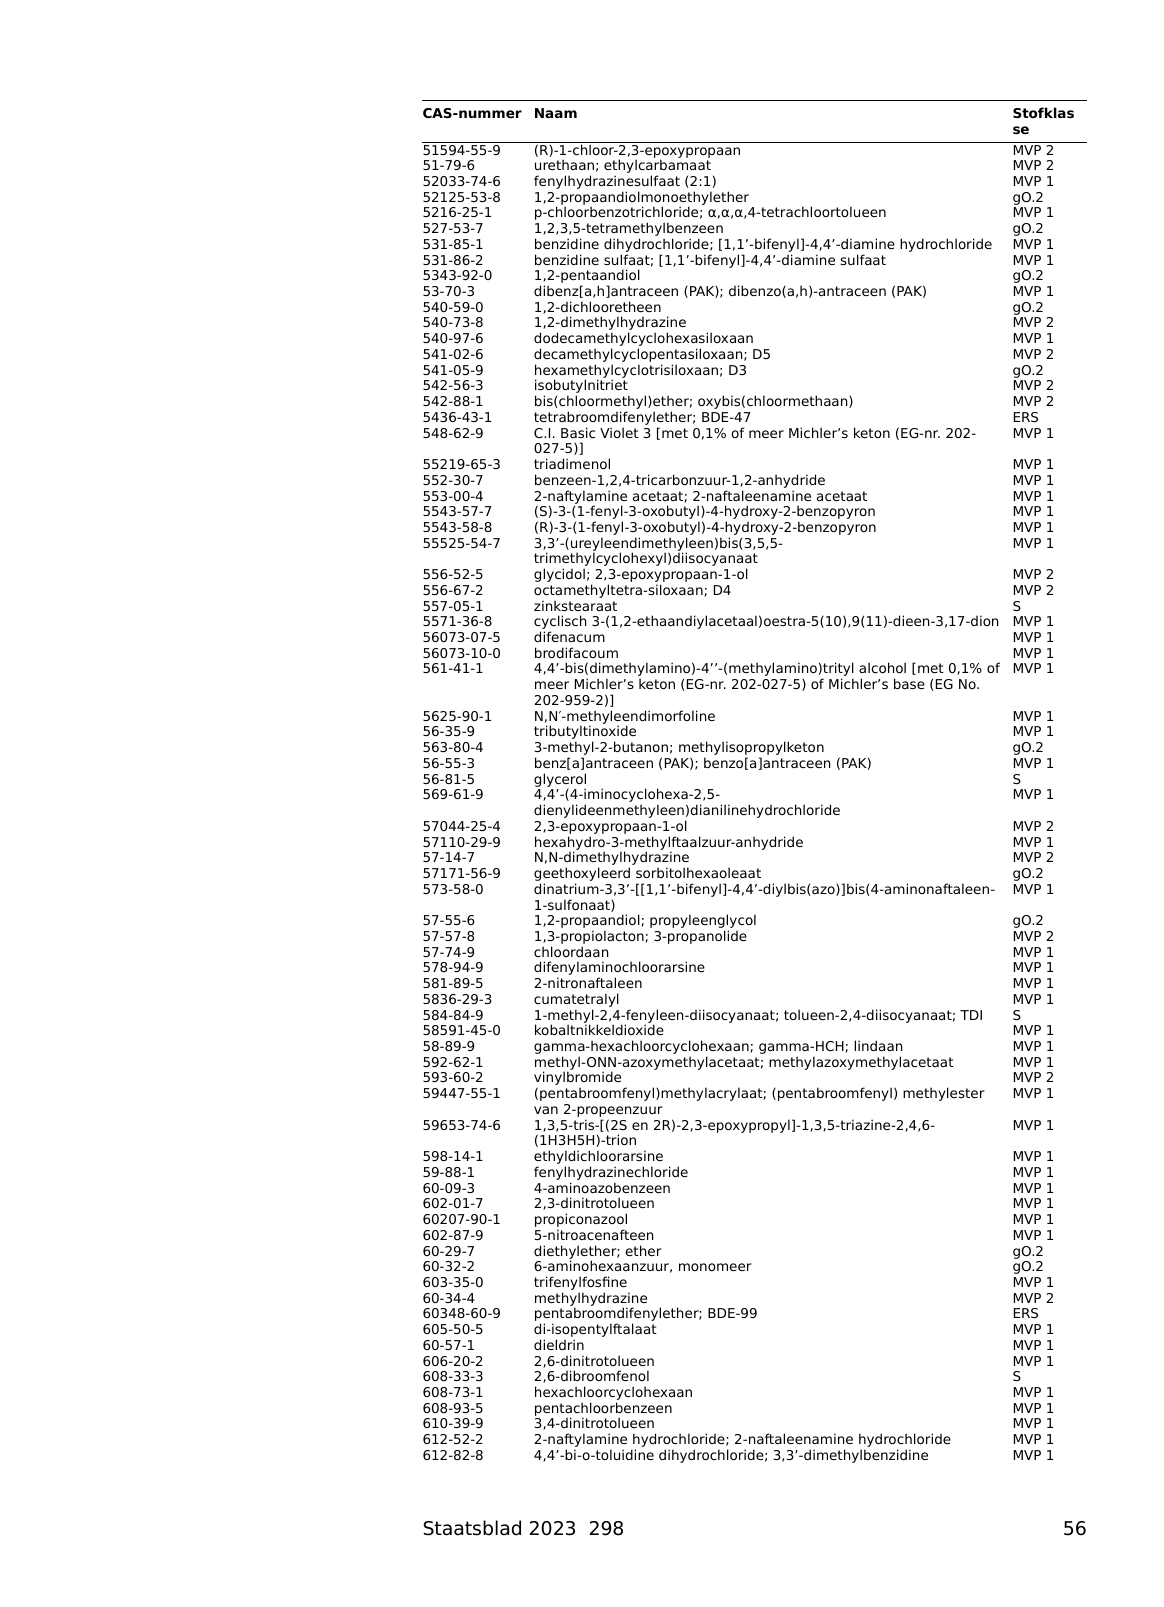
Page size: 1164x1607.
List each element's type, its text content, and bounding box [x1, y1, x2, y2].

table_cell MVP 2 [1006, 394, 1087, 410]
table_cell (pentabroomfenyl)methylacrylaat; (pentabroomfenyl) methylester van 2-propeenzuur [528, 1086, 1006, 1117]
table_cell fenylhydrazinesulfaat (2:1) [528, 174, 1006, 189]
table_cell glycerol [528, 771, 1006, 787]
table_cell vinylbromide [528, 1070, 1006, 1086]
table_cell S [1006, 599, 1087, 614]
table_cell benzidine dihydrochloride; [1,1’-bifenyl]-4,4’-diamine hydrochloride [528, 237, 1006, 252]
table_cell chloordaan [528, 945, 1006, 960]
table_cell 2,3-epoxypropaan-1-ol [528, 819, 1006, 834]
table_cell MVP 2 [1006, 1291, 1087, 1306]
table_cell MVP 2 [1006, 850, 1087, 866]
table_cell 541-05-9 [422, 363, 528, 378]
table_cell zinkstearaat [528, 599, 1006, 614]
table_cell 608-33-3 [422, 1369, 528, 1385]
table_cell MVP 1 [1006, 1322, 1087, 1338]
table_cell 59447-55-1 [422, 1086, 528, 1117]
table_cell ethyldichloorarsine [528, 1149, 1006, 1165]
table_cell dieldrin [528, 1338, 1006, 1353]
table_cell MVP 2 [1006, 143, 1087, 158]
table_cell 548-62-9 [422, 425, 528, 457]
table_cell urethaan; ethylcarbamaat [528, 158, 1006, 174]
table_cell gO.2 [1006, 363, 1087, 378]
table_cell dodecamethylcyclohexasiloxaan [528, 331, 1006, 347]
table_cell 51594-55-9 [422, 143, 528, 158]
table_cell gO.2 [1006, 190, 1087, 205]
table_cell 605-50-5 [422, 1322, 528, 1338]
table_cell 542-56-3 [422, 378, 528, 394]
table_cell 608-73-1 [422, 1385, 528, 1401]
table_cell 52033-74-6 [422, 174, 528, 189]
table_cell difenylaminochloorarsine [528, 960, 1006, 976]
table_cell 60-57-1 [422, 1338, 528, 1353]
table_cell MVP 1 [1006, 1416, 1087, 1432]
table_cell MVP 1 [1006, 630, 1087, 646]
table_cell gO.2 [1006, 1259, 1087, 1275]
table_cell MVP 1 [1006, 787, 1087, 819]
table_header Stofklasse [1006, 101, 1087, 142]
table_cell 56073-07-5 [422, 630, 528, 646]
table_cell benzidine sulfaat; [1,1’-bifenyl]-4,4’-diamine sulfaat [528, 253, 1006, 268]
table_cell 4-aminoazobenzeen [528, 1180, 1006, 1196]
table_cell S [1006, 771, 1087, 787]
table_cell dinatrium-3,3’-[[1,1’-bifenyl]-4,4’-diylbis(azo)]bis(4-aminonaftaleen-1-sulfonaat) [528, 882, 1006, 913]
table_cell 56-81-5 [422, 771, 528, 787]
table_cell 1,2-propaandiol; propyleenglycol [528, 913, 1006, 929]
table_cell 553-00-4 [422, 488, 528, 504]
table_cell N,N-dimethylhydrazine [528, 850, 1006, 866]
table_cell 561-41-1 [422, 661, 528, 708]
table_cell hexahydro-3-methylftaalzuur-anhydride [528, 834, 1006, 850]
table_cell benzeen-1,2,4-tricarbonzuur-1,2-anhydride [528, 473, 1006, 488]
table_cell hexachloorcyclohexaan [528, 1385, 1006, 1401]
table_cell 60-09-3 [422, 1180, 528, 1196]
table_cell (S)-3-(1-fenyl-3-oxobutyl)-4-hydroxy-2-benzopyron [528, 504, 1006, 520]
table_cell MVP 1 [1006, 1385, 1087, 1401]
table_cell MVP 1 [1006, 1338, 1087, 1353]
table_cell MVP 1 [1006, 1165, 1087, 1180]
table_cell MVP 2 [1006, 567, 1087, 583]
table_cell 2-naftylamine hydrochloride; 2-naftaleenamine hydrochloride [528, 1432, 1006, 1448]
table_cell 581-89-5 [422, 976, 528, 992]
table_cell C.I. Basic Violet 3 [met 0,1% of meer Michler’s keton (EG-nr. 202-027-5)] [528, 425, 1006, 457]
table_cell 53-70-3 [422, 284, 528, 299]
table_cell 569-61-9 [422, 787, 528, 819]
table_cell methylhydrazine [528, 1291, 1006, 1306]
table_cell gO.2 [1006, 913, 1087, 929]
table_cell 1,3,5-tris-[(2S en 2R)-2,3-epoxypropyl]-1,3,5-triazine-2,4,6-(1H3H5H)-trion [528, 1118, 1006, 1149]
table_cell 610-39-9 [422, 1416, 528, 1432]
table_cell MVP 1 [1006, 174, 1087, 189]
table_cell 5543-57-7 [422, 504, 528, 520]
table_cell 556-52-5 [422, 567, 528, 583]
table_header CAS-nummer [422, 101, 528, 142]
table_cell MVP 1 [1006, 1448, 1087, 1463]
table_cell 58591-45-0 [422, 1023, 528, 1039]
table_cell 6-aminohexaanzuur, monomeer [528, 1259, 1006, 1275]
table_cell 5436-43-1 [422, 410, 528, 425]
table_cell MVP 1 [1006, 882, 1087, 913]
table_cell S [1006, 1369, 1087, 1385]
table_cell MVP 1 [1006, 457, 1087, 473]
table_cell 3,3’-(ureyleendimethyleen)bis(3,5,5-trimethylcyclohexyl)diisocyanaat [528, 536, 1006, 567]
table_cell MVP 1 [1006, 1180, 1087, 1196]
table_cell triadimenol [528, 457, 1006, 473]
table_cell 55219-65-3 [422, 457, 528, 473]
table_cell MVP 1 [1006, 237, 1087, 252]
table_cell 531-85-1 [422, 237, 528, 252]
table_cell 1-methyl-2,4-fenyleen-diisocyanaat; tolueen-2,4-diisocyanaat; TDI [528, 1008, 1006, 1023]
table_cell 60348-60-9 [422, 1306, 528, 1322]
table_cell 59-88-1 [422, 1165, 528, 1180]
table_cell 60-34-4 [422, 1291, 528, 1306]
table_cell MVP 1 [1006, 1432, 1087, 1448]
table_cell difenacum [528, 630, 1006, 646]
table_cell MVP 1 [1006, 756, 1087, 771]
table_cell MVP 1 [1006, 724, 1087, 740]
table_cell 2-naftylamine acetaat; 2-naftaleenamine acetaat [528, 488, 1006, 504]
table_cell methyl-ONN-azoxymethylacetaat; methylazoxymethylacetaat [528, 1055, 1006, 1070]
table_cell propiconazool [528, 1212, 1006, 1228]
table_cell bis(chloormethyl)ether; oxybis(chloormethaan) [528, 394, 1006, 410]
table_cell gamma-hexachloorcyclohexaan; gamma-HCH; lindaan [528, 1039, 1006, 1054]
table_cell 56073-10-0 [422, 646, 528, 661]
table_cell 51-79-6 [422, 158, 528, 174]
table_cell 540-73-8 [422, 315, 528, 331]
table_cell 57110-29-9 [422, 834, 528, 850]
table_cell 5571-36-8 [422, 614, 528, 630]
table_cell 540-97-6 [422, 331, 528, 347]
table_cell MVP 1 [1006, 614, 1087, 630]
table_cell 5543-58-8 [422, 520, 528, 536]
table_cell N,N′-methyleendimorfoline [528, 709, 1006, 724]
table_cell gO.2 [1006, 221, 1087, 237]
table_cell cyclisch 3-(1,2-ethaandiylacetaal)oestra-5(10),9(11)-dieen-3,17-dion [528, 614, 1006, 630]
table_cell (R)-1-chloor-2,3-epoxypropaan [528, 143, 1006, 158]
table_cell 57044-25-4 [422, 819, 528, 834]
table_cell 608-93-5 [422, 1401, 528, 1416]
table_cell 593-60-2 [422, 1070, 528, 1086]
table_cell 55525-54-7 [422, 536, 528, 567]
table_cell MVP 2 [1006, 1070, 1087, 1086]
table_cell MVP 1 [1006, 945, 1087, 960]
table_cell MVP 2 [1006, 929, 1087, 944]
table_cell p-chloorbenzotrichloride; α,α,α,4-tetrachloortolueen [528, 205, 1006, 221]
table_cell 540-59-0 [422, 300, 528, 315]
table_cell 1,2,3,5-tetramethylbenzeen [528, 221, 1006, 237]
table_cell MVP 1 [1006, 253, 1087, 268]
table_cell ERS [1006, 1306, 1087, 1322]
table_cell MVP 1 [1006, 1118, 1087, 1149]
table_header Naam [528, 101, 1006, 142]
table_cell 2,6-dibroomfenol [528, 1369, 1006, 1385]
table_cell 531-86-2 [422, 253, 528, 268]
table_cell MVP 1 [1006, 709, 1087, 724]
table_cell MVP 2 [1006, 378, 1087, 394]
table_cell 2,3-dinitrotolueen [528, 1196, 1006, 1212]
table_cell MVP 2 [1006, 583, 1087, 598]
table_cell gO.2 [1006, 300, 1087, 315]
table_cell 60-29-7 [422, 1243, 528, 1259]
table_cell 59653-74-6 [422, 1118, 528, 1149]
table_cell decamethylcyclopentasiloxaan; D5 [528, 347, 1006, 362]
table_cell 1,3-propiolacton; 3-propanolide [528, 929, 1006, 944]
table_cell MVP 1 [1006, 425, 1087, 457]
table_cell MVP 2 [1006, 819, 1087, 834]
table_cell hexamethylcyclotrisiloxaan; D3 [528, 363, 1006, 378]
table_cell MVP 1 [1006, 473, 1087, 488]
table_cell 556-67-2 [422, 583, 528, 598]
table_cell geethoxyleerd sorbitolhexaoleaat [528, 866, 1006, 882]
table_cell gO.2 [1006, 268, 1087, 284]
table_cell 60-32-2 [422, 1259, 528, 1275]
table_cell 2-nitronaftaleen [528, 976, 1006, 992]
table_cell 4,4’-(4-iminocyclohexa-2,5-dienylideenmethyleen)dianilinehydrochloride [528, 787, 1006, 819]
table_cell 57-74-9 [422, 945, 528, 960]
table_cell 602-87-9 [422, 1228, 528, 1243]
table_cell 603-35-0 [422, 1275, 528, 1291]
table_cell MVP 1 [1006, 1023, 1087, 1039]
table_cell 1,2-dichlooretheen [528, 300, 1006, 315]
table_cell 5-nitroacenafteen [528, 1228, 1006, 1243]
table_cell MVP 1 [1006, 331, 1087, 347]
table_cell 5625-90-1 [422, 709, 528, 724]
table_cell MVP 1 [1006, 661, 1087, 708]
table_cell 557-05-1 [422, 599, 528, 614]
table_cell MVP 2 [1006, 315, 1087, 331]
table_cell MVP 1 [1006, 1039, 1087, 1054]
table_cell isobutylnitriet [528, 378, 1006, 394]
table_cell fenylhydrazinechloride [528, 1165, 1006, 1180]
table_cell 584-84-9 [422, 1008, 528, 1023]
table_cell tributyltinoxide [528, 724, 1006, 740]
table_cell 1,2-propaandiolmonoethylether [528, 190, 1006, 205]
table_cell MVP 1 [1006, 976, 1087, 992]
table_cell MVP 1 [1006, 504, 1087, 520]
table_cell benz[a]antraceen (PAK); benzo[a]antraceen (PAK) [528, 756, 1006, 771]
table_cell 58-89-9 [422, 1039, 528, 1054]
table_cell 563-80-4 [422, 740, 528, 756]
table_cell 612-52-2 [422, 1432, 528, 1448]
table_cell 3-methyl-2-butanon; methylisopropylketon [528, 740, 1006, 756]
table_cell 612-82-8 [422, 1448, 528, 1463]
table_cell 56-55-3 [422, 756, 528, 771]
table_cell trifenylfosfine [528, 1275, 1006, 1291]
table_cell pentachloorbenzeen [528, 1401, 1006, 1416]
table_cell 598-14-1 [422, 1149, 528, 1165]
table_cell 60207-90-1 [422, 1212, 528, 1228]
table_cell 5343-92-0 [422, 268, 528, 284]
table_cell MVP 1 [1006, 992, 1087, 1007]
table_cell 1,2-dimethylhydrazine [528, 315, 1006, 331]
table_cell 3,4-dinitrotolueen [528, 1416, 1006, 1432]
table_cell 4,4’-bis(dimethylamino)-4’’-(methylamino)trityl alcohol [met 0,1% of meer Michler’s keton (EG-nr. 202-027-5) of Michler’s base (EG No. 202-959-2)] [528, 661, 1006, 708]
table_cell cumatetralyl [528, 992, 1006, 1007]
table_cell MVP 2 [1006, 347, 1087, 362]
table_cell 56-35-9 [422, 724, 528, 740]
table_cell MVP 1 [1006, 1212, 1087, 1228]
table_cell gO.2 [1006, 740, 1087, 756]
table_cell (R)-3-(1-fenyl-3-oxobutyl)-4-hydroxy-2-benzopyron [528, 520, 1006, 536]
table_cell diethylether; ether [528, 1243, 1006, 1259]
table_cell MVP 2 [1006, 158, 1087, 174]
table_cell MVP 1 [1006, 284, 1087, 299]
table_cell pentabroomdifenylether; BDE-99 [528, 1306, 1006, 1322]
table_cell MVP 1 [1006, 960, 1087, 976]
table_cell 592-62-1 [422, 1055, 528, 1070]
table_cell 57-57-8 [422, 929, 528, 944]
table_cell glycidol; 2,3-epoxypropaan-1-ol [528, 567, 1006, 583]
table_cell 578-94-9 [422, 960, 528, 976]
table_cell tetrabroomdifenylether; BDE-47 [528, 410, 1006, 425]
table_cell MVP 1 [1006, 520, 1087, 536]
table_cell 2,6-dinitrotolueen [528, 1354, 1006, 1369]
table_cell 52125-53-8 [422, 190, 528, 205]
table_cell gO.2 [1006, 1243, 1087, 1259]
table_cell 1,2-pentaandiol [528, 268, 1006, 284]
table_cell 57-14-7 [422, 850, 528, 866]
table_cell MVP 1 [1006, 205, 1087, 221]
table_cell S [1006, 1008, 1087, 1023]
table_cell MVP 1 [1006, 1055, 1087, 1070]
table_cell MVP 1 [1006, 1196, 1087, 1212]
table_cell 4,4’-bi-o-toluidine dihydrochloride; 3,3’-dimethylbenzidine [528, 1448, 1006, 1463]
table_cell 606-20-2 [422, 1354, 528, 1369]
table_cell 5836-29-3 [422, 992, 528, 1007]
table_cell 57-55-6 [422, 913, 528, 929]
table_cell MVP 1 [1006, 1275, 1087, 1291]
table_cell kobaltnikkeldioxide [528, 1023, 1006, 1039]
table_cell MVP 1 [1006, 1401, 1087, 1416]
table_cell gO.2 [1006, 866, 1087, 882]
table_cell MVP 1 [1006, 536, 1087, 567]
table_cell MVP 1 [1006, 1149, 1087, 1165]
table_cell octamethyltetra-siloxaan; D4 [528, 583, 1006, 598]
table_cell di-isopentylftalaat [528, 1322, 1006, 1338]
table_cell MVP 1 [1006, 488, 1087, 504]
table_cell 542-88-1 [422, 394, 528, 410]
table_cell 602-01-7 [422, 1196, 528, 1212]
table_cell brodifacoum [528, 646, 1006, 661]
table_cell MVP 1 [1006, 1354, 1087, 1369]
table_cell 541-02-6 [422, 347, 528, 362]
table_cell MVP 1 [1006, 834, 1087, 850]
table_cell dibenz[a,h]antraceen (PAK); dibenzo(a,h)-antraceen (PAK) [528, 284, 1006, 299]
table_cell 5216-25-1 [422, 205, 528, 221]
table_cell ERS [1006, 410, 1087, 425]
table_cell MVP 1 [1006, 646, 1087, 661]
table_cell 573-58-0 [422, 882, 528, 913]
table_cell MVP 1 [1006, 1086, 1087, 1117]
table_cell 552-30-7 [422, 473, 528, 488]
table_cell 57171-56-9 [422, 866, 528, 882]
table_cell 527-53-7 [422, 221, 528, 237]
table_cell MVP 1 [1006, 1228, 1087, 1243]
